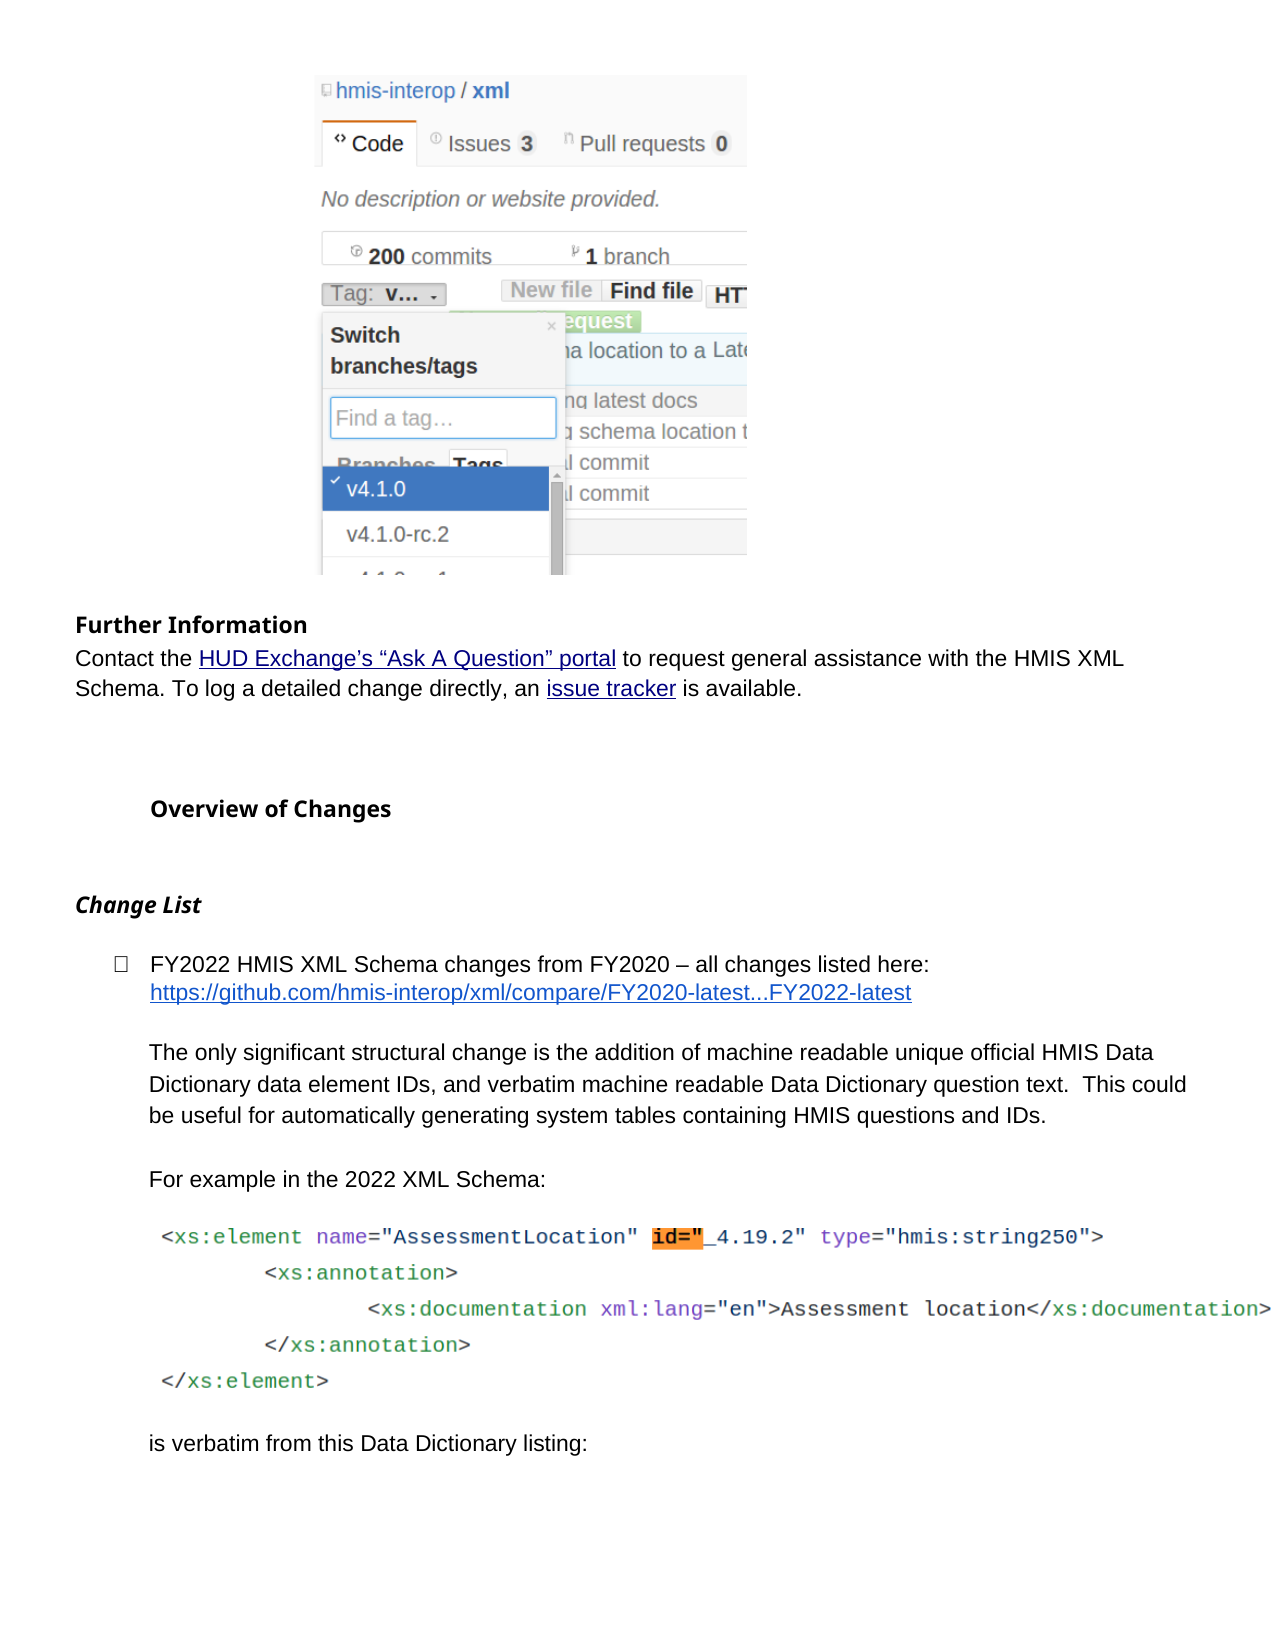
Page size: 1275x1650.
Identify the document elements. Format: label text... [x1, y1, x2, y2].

text Contact the HUD Exchange’s “Ask A Question” portal to request general assistance with the HMIS XML Schema. To log a detailed change directly, an issue tracker is available. [75, 645, 1200, 701]
text The only significant structural change is the addition of machine readable unique official HMIS Data Dictionary data element IDs, and verbatim machine readable Data Dictionary question text. This could be useful for automatically generating system tables containing HMIS questions and IDs. [149, 1039, 1200, 1129]
subtitle Change List [75, 889, 1200, 920]
text is verbatim from this Data Dictionary listing: [149, 1430, 1200, 1456]
text For example in the 2022 XML Schema: [149, 1166, 1200, 1192]
picture [148, 1228, 1274, 1394]
picture [314, 75, 747, 575]
subtitle Overview of Changes [75, 793, 1200, 824]
subtitle Further Information [75, 609, 1200, 640]
list FY2022 HMIS XML Schema changes from FY2020 – all changes listed here: https://github.com/hmis-interop/xml/compare/FY2020-latest...FY2022-latest [112, 951, 1200, 1006]
